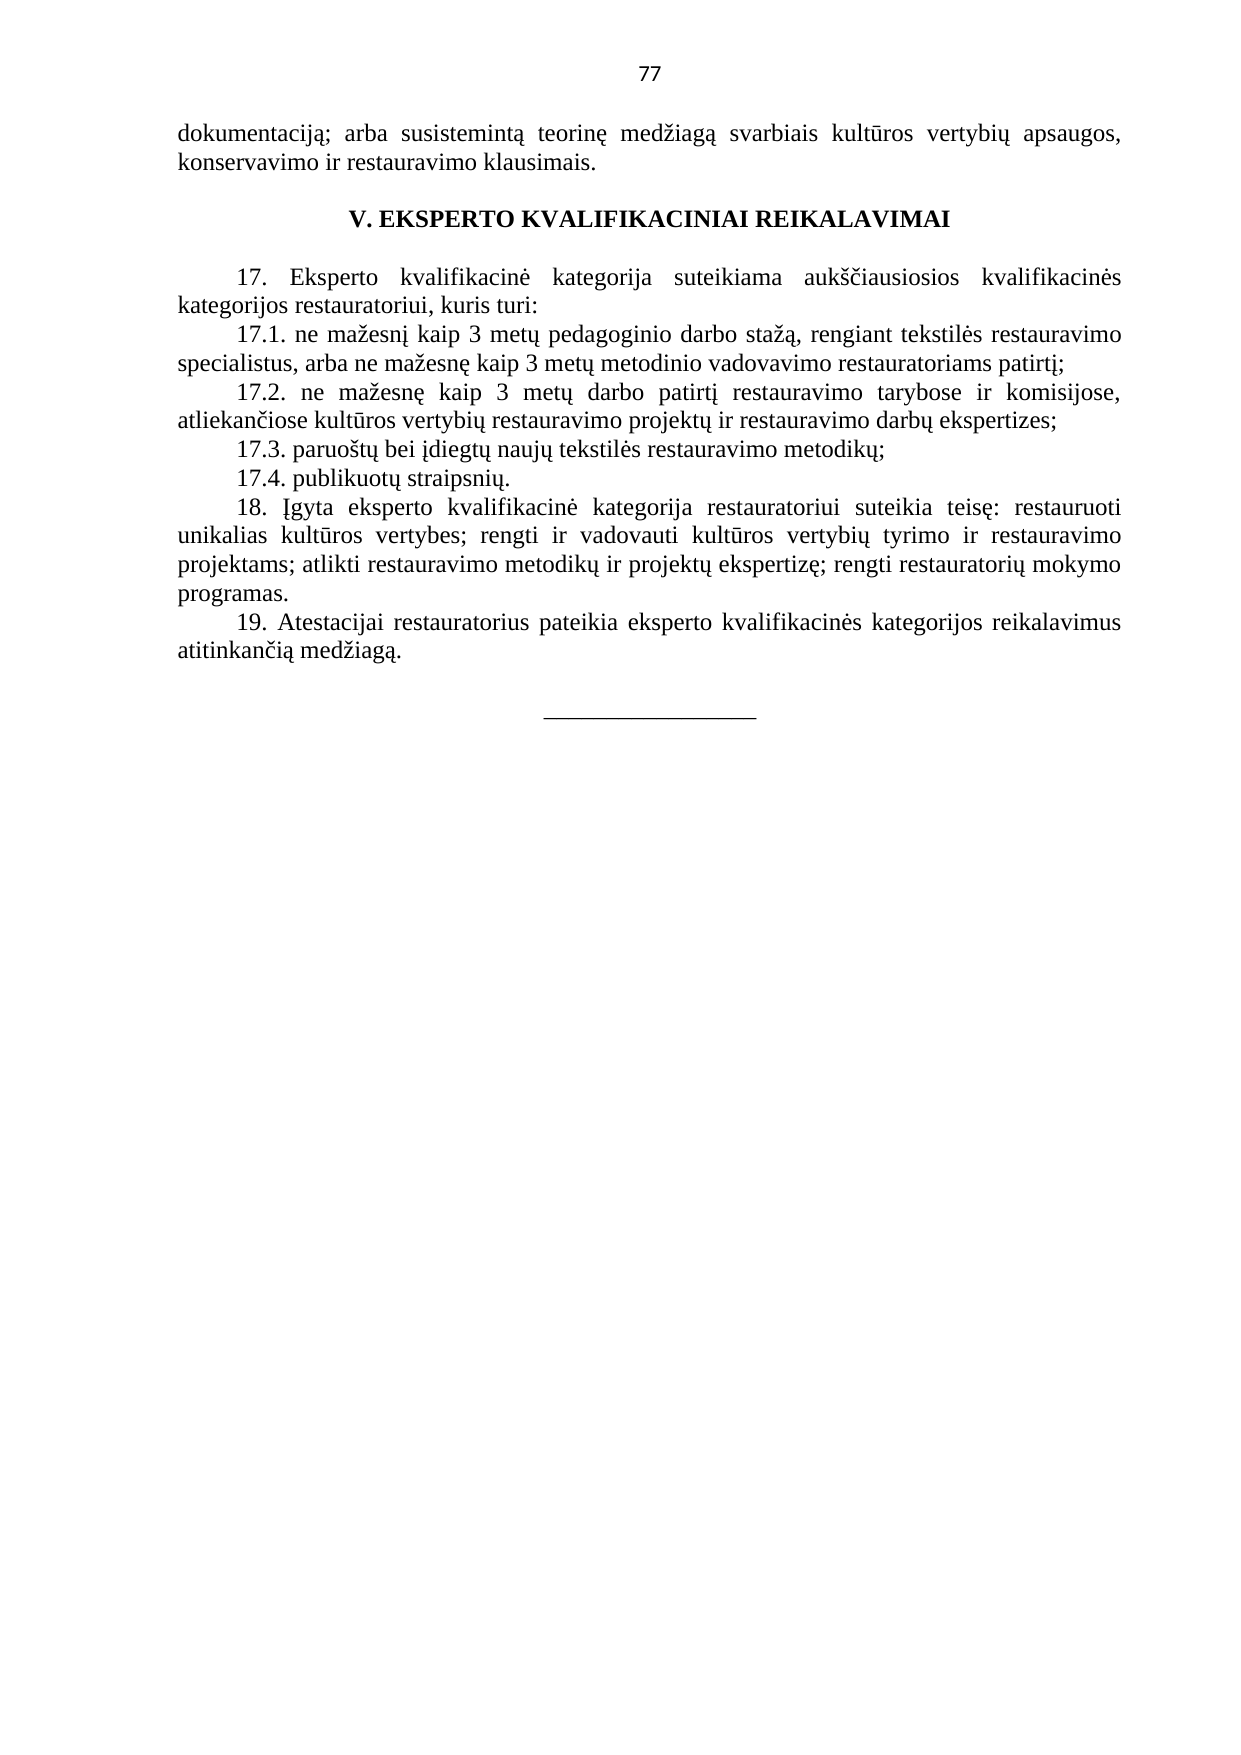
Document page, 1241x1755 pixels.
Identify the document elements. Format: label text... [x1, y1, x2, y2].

text V. EKSPERTO KVALIFIKACINIAI REIKALAVIMAI [177, 204, 1122, 233]
text 17.3. paruoštų bei įdiegtų naujų tekstilės restauravimo metodikų; [177, 434, 1122, 463]
text 17. Eksperto kvalifikacinė kategorija suteikiama aukščiausiosios kvalifikacinės kategorijos restauratoriui, kuris turi: [177, 262, 1122, 319]
text 17.1. ne mažesnį kaip 3 metų pedagoginio darbo stažą, rengiant tekstilės restauravimo specialistus, arba ne mažesnę kaip 3 metų metodinio vadovavimo restauratoriams patirtį; [177, 319, 1122, 377]
text 19. Atestacijai restauratorius pateikia eksperto kvalifikacinės kategorijos reikalavimus atitinkančią medžiagą. [177, 607, 1122, 664]
text dokumentaciją; arba susistemintą teorinę medžiagą svarbiais kultūros vertybių apsaugos, konservavimo ir restauravimo klausimais. [177, 118, 1122, 176]
text 17.2. ne mažesnę kaip 3 metų darbo patirtį restauravimo tarybose ir komisijose, atliekančiose kultūros vertybių restauravimo projektų ir restauravimo darbų ekspertizes; [177, 377, 1122, 434]
text 17.4. publikuotų straipsnių. [177, 463, 1122, 492]
text _________________ [177, 693, 1122, 722]
text 18. Įgyta eksperto kvalifikacinė kategorija restauratoriui suteikia teisę: restauruoti unikalias kultūros vertybes; rengti ir vadovauti kultūros vertybių tyrimo ir restauravimo projektams; atlikti restauravimo metodikų ir projektų ekspertizę; rengti restauratorių mokymo programas. [177, 492, 1122, 607]
